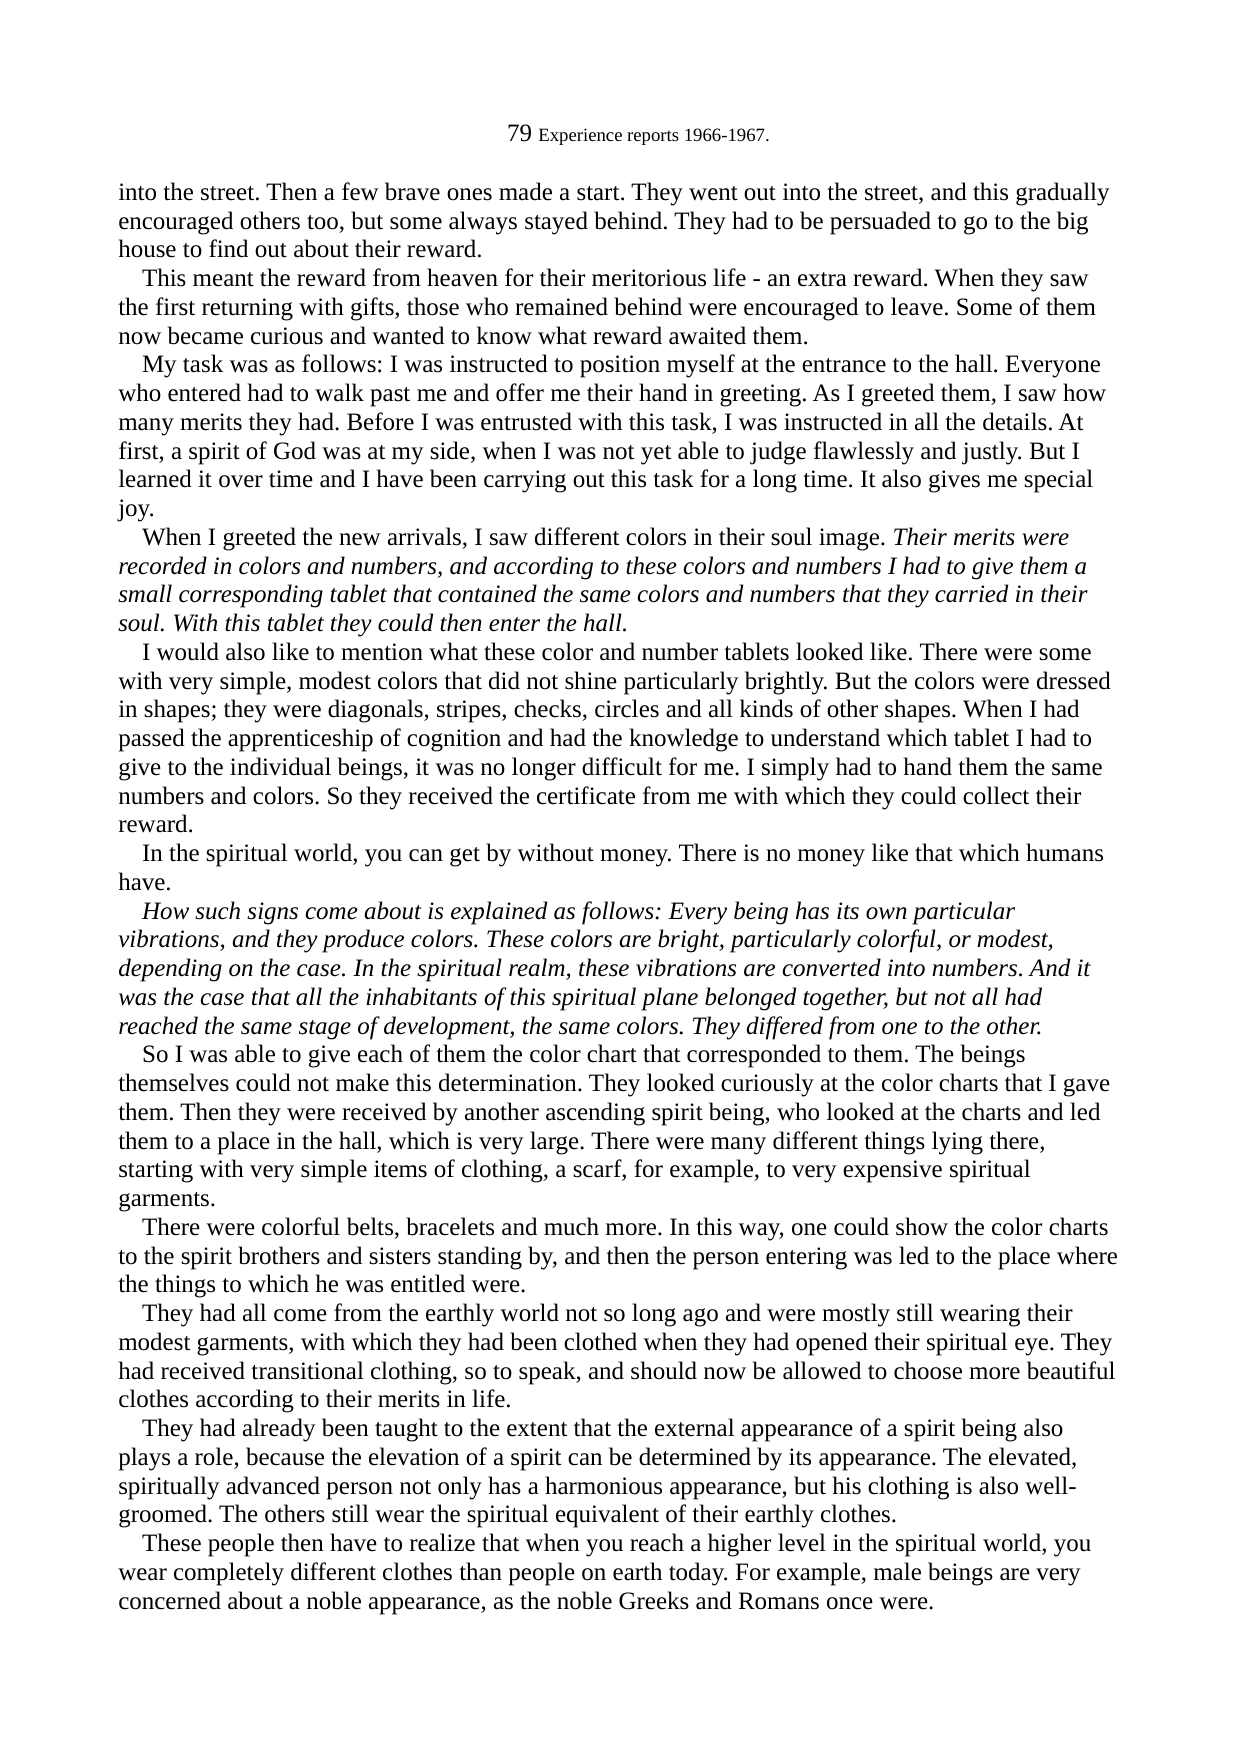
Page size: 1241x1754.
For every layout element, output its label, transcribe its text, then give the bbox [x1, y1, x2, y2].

text How such signs come about is explained as follows: Every being has its own particular vibrations, and they produce colors. These colors are bright, particularly colorful, or modest, depending on the case. In the spiritual realm, these vibrations are converted into numbers. And it was the case that all the inhabitants of this spiritual plane belonged together, but not all had reached the same stage of development, the same colors. They differed from one to the other. [118, 896, 1122, 1039]
text In the spiritual world, you can get by without money. There is no money like that which humans have. [118, 838, 1122, 896]
text When I greeted the new arrivals, I saw different colors in their soul image. Their merits were recorded in colors and numbers, and according to these colors and numbers I had to give them a small corresponding tablet that contained the same colors and numbers that they carried in their soul. With this tablet they could then enter the hall. [118, 522, 1122, 637]
text My task was as follows: I was instructed to position myself at the entrance to the hall. Everyone who entered had to walk past me and offer me their hand in greeting. As I greeted them, I saw how many merits they had. Before I was entrusted with this task, I was instructed in all the details. At first, a spirit of God was at my side, when I was not yet able to judge flawlessly and justly. But I learned it over time and I have been carrying out this task for a long time. It also gives me special joy. [118, 349, 1122, 522]
text These people then have to realize that when you reach a higher level in the spiritual world, you wear completely different clothes than people on earth today. For example, male beings are very concerned about a noble appearance, as the noble Greeks and Romans once were. [118, 1528, 1122, 1614]
text So I was able to give each of them the color chart that corresponded to them. The beings themselves could not make this determination. They looked curiously at the color charts that I gave them. Then they were received by another ascending spirit being, who looked at the charts and led them to a place in the hall, which is very large. There were many different things lying there, starting with very simple items of clothing, a scarf, for example, to very expensive spiritual garments. [118, 1039, 1122, 1212]
text They had all come from the earthly world not so long ago and were mostly still wearing their modest garments, with which they had been clothed when they had opened their spiritual eye. They had received transitional clothing, so to speak, and should now be allowed to choose more beautiful clothes according to their merits in life. [118, 1298, 1122, 1413]
text This meant the reward from heaven for their meritorious life - an extra reward. When they saw the first returning with gifts, those who remained behind were encouraged to leave. Some of them now became curious and wanted to know what reward awaited them. [118, 263, 1122, 349]
text into the street. Then a few brave ones made a start. They went out into the street, and this gradually encouraged others too, but some always stayed behind. They had to be persuaded to go to the big house to find out about their reward. [118, 177, 1122, 263]
text I would also like to mention what these color and number tablets looked like. There were some with very simple, modest colors that did not shine particularly brightly. But the colors were dressed in shapes; they were diagonals, stripes, checks, circles and all kinds of other shapes. When I had passed the apprenticeship of cognition and had the knowledge to understand which tablet I had to give to the individual beings, it was no longer difficult for me. I simply had to hand them the same numbers and colors. So they received the certificate from me with which they could collect their reward. [118, 637, 1122, 838]
text They had already been taught to the extent that the external appearance of a spirit being also plays a role, because the elevation of a spirit can be determined by its appearance. The elevated, spiritually advanced person not only has a harmonious appearance, but his clothing is also well-groomed. The others still wear the spiritual equivalent of their earthly clothes. [118, 1413, 1122, 1528]
text There were colorful belts, bracelets and much more. In this way, one could show the color charts to the spirit brothers and sisters standing by, and then the person entering was led to the place where the things to which he was entitled were. [118, 1212, 1122, 1298]
